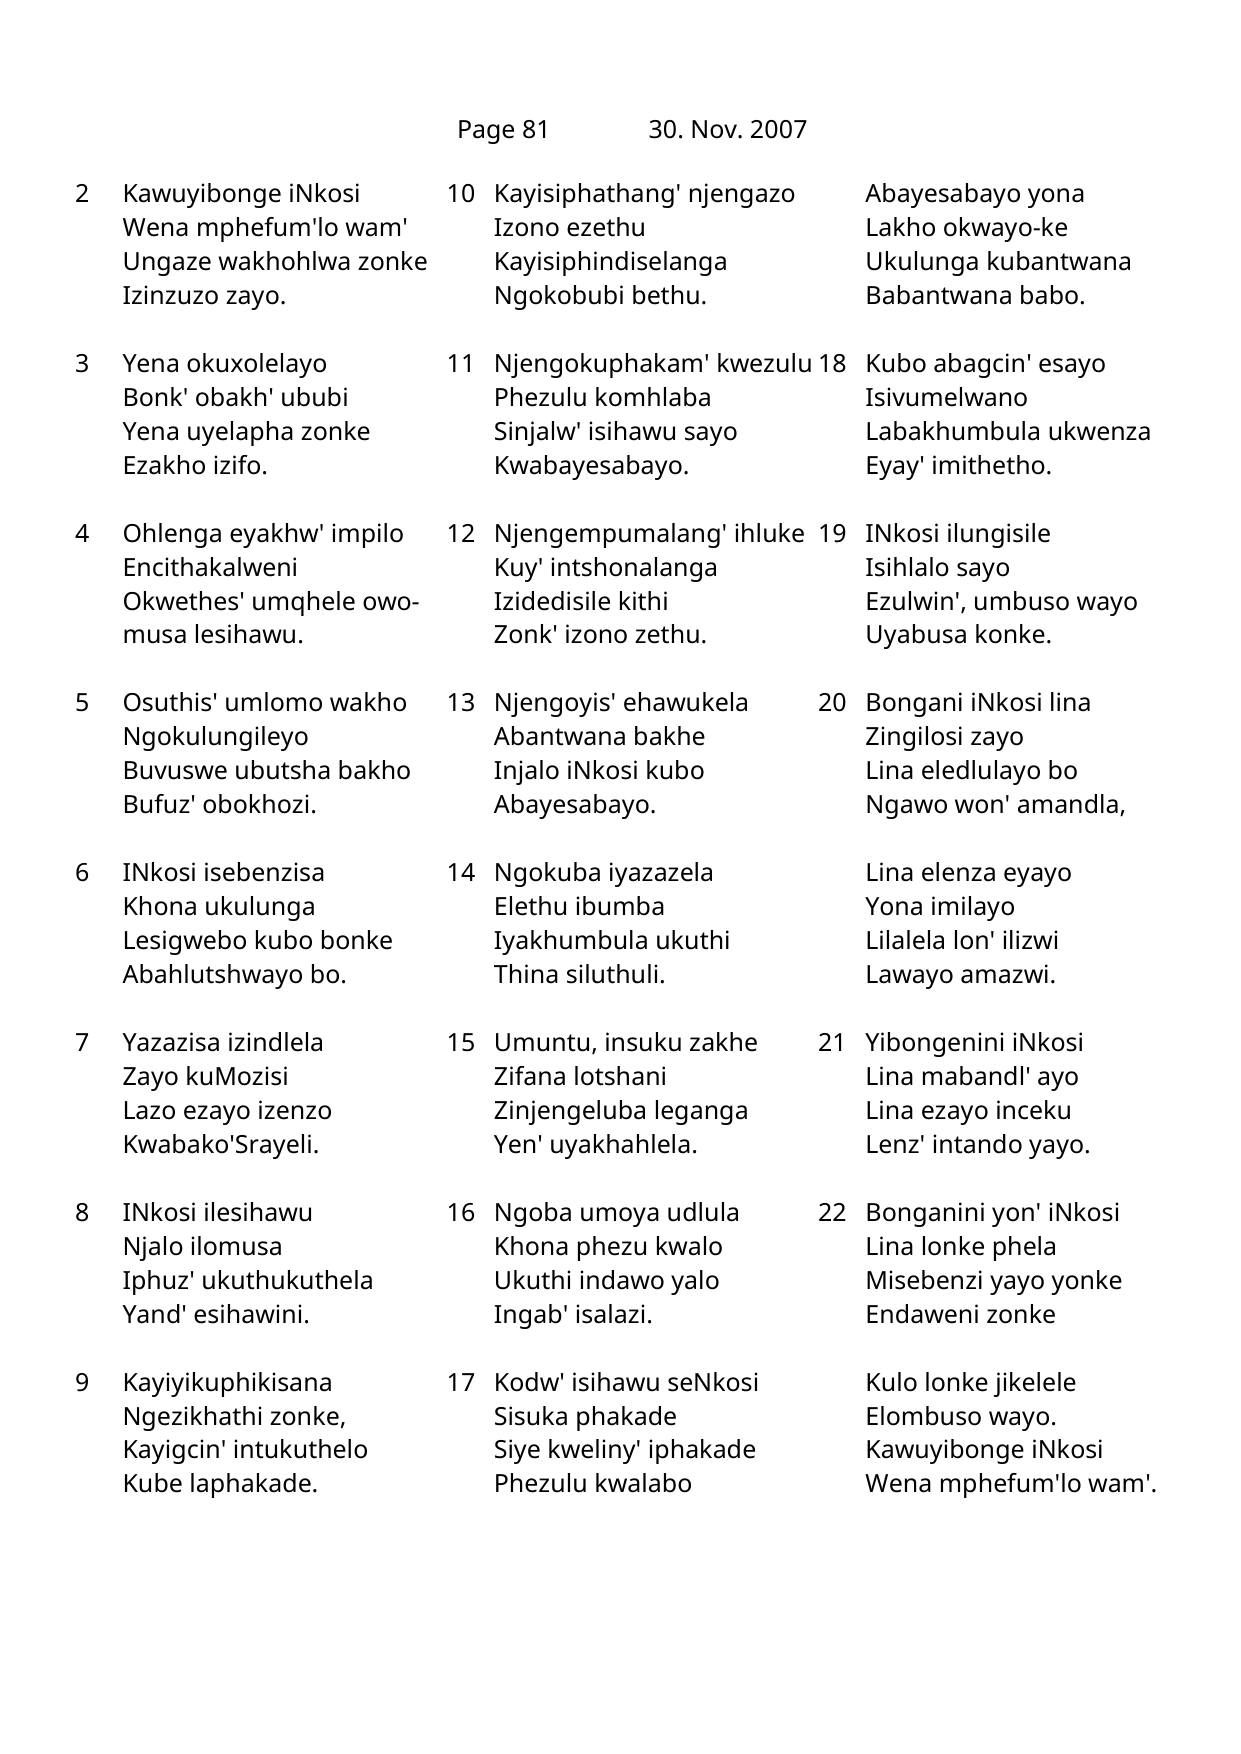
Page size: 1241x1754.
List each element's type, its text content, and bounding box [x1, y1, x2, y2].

text Ezakho izifo. [75, 448, 446, 482]
text Njalo ilomusa [75, 1229, 446, 1263]
text Labakhumbula ukwenza [818, 414, 1189, 448]
text 2 Kawuyibonge iNkosi [75, 176, 446, 210]
text Iphuz' ukuthukuthela [75, 1263, 446, 1297]
text Yena uyelapha zonke [75, 414, 446, 448]
text Wena mphefum'lo wam'. [818, 1466, 1189, 1500]
text Thina siluthuli. [446, 957, 818, 991]
text Lina ezayo inceku [818, 1093, 1189, 1127]
text Misebenzi yayo yonke [818, 1263, 1189, 1297]
text 22 Bonganini yon' iNkosi [818, 1195, 1189, 1229]
text Eyay' imithetho. [818, 448, 1189, 482]
text 18 Kubo abagcin' esayo [818, 346, 1189, 380]
text Injalo iNkosi kubo [446, 753, 818, 787]
text 19 INkosi ilungisile [818, 516, 1189, 549]
text Lawayo amazwi. [818, 957, 1189, 991]
text 21 Yibongenini iNkosi [818, 1025, 1189, 1059]
text Kube laphakade. [75, 1466, 446, 1500]
text Lina lonke phela [818, 1229, 1189, 1263]
text Abahlutshwayo bo. [75, 957, 446, 991]
text Izinzuzo zayo. [75, 278, 446, 312]
text Lesigwebo kubo bonke [75, 923, 446, 957]
text Phezulu kwalabo [446, 1466, 818, 1500]
text Isihlalo sayo [818, 549, 1189, 583]
text Kuy' intshonalanga [446, 549, 818, 583]
text 4 Ohlenga eyakhw' impilo [75, 516, 446, 549]
text Khona phezu kwalo [446, 1229, 818, 1263]
text Ngokulungileyo [75, 719, 446, 753]
text Lina mabandl' ayo [818, 1059, 1189, 1093]
text Ezulwin', umbuso wayo [818, 583, 1189, 617]
text Izidedisile kithi [446, 583, 818, 617]
text Khona ukulunga [75, 889, 446, 923]
text 7 Yazazisa izindlela [75, 1025, 446, 1059]
text Isivumelwano [818, 380, 1189, 414]
text Lenz' intando yayo. [818, 1127, 1189, 1161]
text 5 Osuthis' umlomo wakho [75, 685, 446, 719]
text 20 Bongani iNkosi lina [818, 685, 1189, 719]
text Sisuka phakade [446, 1398, 818, 1432]
text Kulo lonke jikelele [818, 1364, 1189, 1398]
text Elethu ibumba [446, 889, 818, 923]
text Kwabako'Srayeli. [75, 1127, 446, 1161]
text Ukuthi indawo yalo [446, 1263, 818, 1297]
text Ngezikhathi zonke, [75, 1398, 446, 1432]
text Yen' uyakhahlela. [446, 1127, 818, 1161]
text Lazo ezayo izenzo [75, 1093, 446, 1127]
text Kawuyibonge iNkosi [818, 1432, 1189, 1466]
text 16 Ngoba umoya udlula [446, 1195, 818, 1229]
text 6 INkosi isebenzisa [75, 855, 446, 889]
text 17 Kodw' isihawu seNkosi [446, 1364, 818, 1398]
text Encithakalweni [75, 549, 446, 583]
text Bonk' obakh' ububi [75, 380, 446, 414]
text Zonk' izono zethu. [446, 617, 818, 651]
text Wena mphefum'lo wam' [75, 210, 446, 244]
text Phezulu komhlaba [446, 380, 818, 414]
text Elombuso wayo. [818, 1398, 1189, 1432]
text 9 Kayiyikuphikisana [75, 1364, 446, 1398]
text Yand' esihawini. [75, 1297, 446, 1331]
text 8 INkosi ilesihawu [75, 1195, 446, 1229]
text Izono ezethu [446, 210, 818, 244]
text Abayesabayo. [446, 787, 818, 821]
text 11 Njengokuphakam' kwezulu [446, 346, 818, 380]
text Abantwana bakhe [446, 719, 818, 753]
text Babantwana babo. [818, 278, 1189, 312]
text Lakho okwayo-ke [818, 210, 1189, 244]
text Buvuswe ubutsha bakho [75, 753, 446, 787]
text 15 Umuntu, insuku zakhe [446, 1025, 818, 1059]
text Ngokobubi bethu. [446, 278, 818, 312]
text Kayigcin' intukuthelo [75, 1432, 446, 1466]
text Lina elenza eyayo [818, 855, 1189, 889]
text 12 Njengempumalang' ihluke [446, 516, 818, 549]
text Kayisiphindiselanga [446, 244, 818, 278]
text Ngawo won' amandla, [818, 787, 1189, 821]
text Endaweni zonke [818, 1297, 1189, 1331]
text Zayo kuMozisi [75, 1059, 446, 1093]
text 14 Ngokuba iyazazela [446, 855, 818, 889]
text Sinjalw' isihawu sayo [446, 414, 818, 448]
text Zingilosi zayo [818, 719, 1189, 753]
text Siye kweliny' iphakade [446, 1432, 818, 1466]
text Zifana lotshani [446, 1059, 818, 1093]
text Abayesabayo yona [818, 176, 1189, 210]
text Okwethes' umqhele owo- [75, 583, 446, 617]
text Yona imilayo [818, 889, 1189, 923]
text Ungaze wakhohlwa zonke [75, 244, 446, 278]
text 13 Njengoyis' ehawukela [446, 685, 818, 719]
text Iyakhumbula ukuthi [446, 923, 818, 957]
text Uyabusa konke. [818, 617, 1189, 651]
text 10 Kayisiphathang' njengazo [446, 176, 818, 210]
text 3 Yena okuxolelayo [75, 346, 446, 380]
text Bufuz' obokhozi. [75, 787, 446, 821]
text Lilalela lon' ilizwi [818, 923, 1189, 957]
text musa lesihawu. [75, 617, 446, 651]
text Zinjengeluba leganga [446, 1093, 818, 1127]
text Lina eledlulayo bo [818, 753, 1189, 787]
text Kwabayesabayo. [446, 448, 818, 482]
text Ukulunga kubantwana [818, 244, 1189, 278]
text Ingab' isalazi. [446, 1297, 818, 1331]
